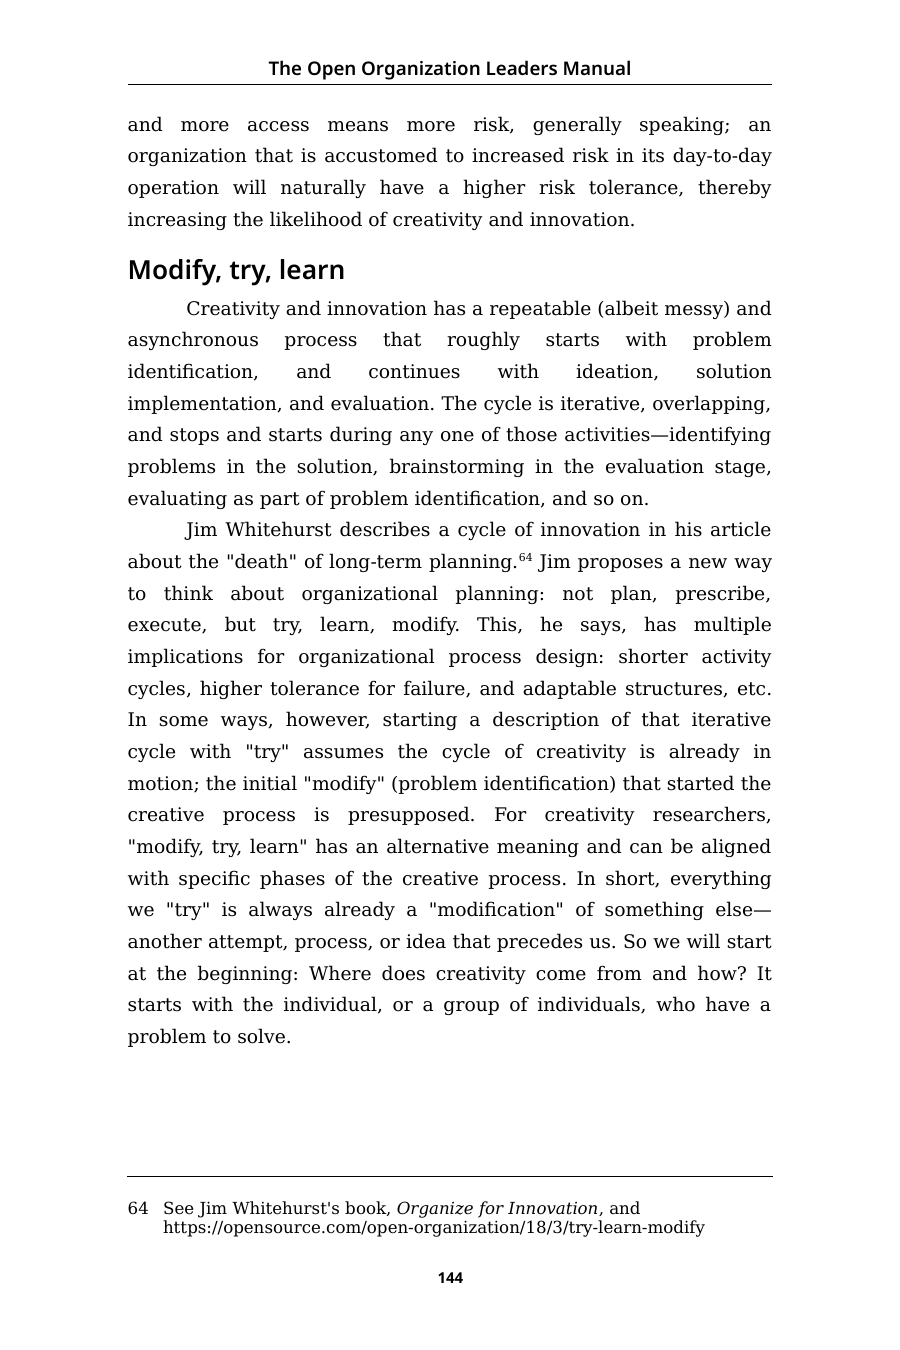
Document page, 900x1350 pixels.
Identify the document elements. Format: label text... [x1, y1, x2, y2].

text Creativity and innovation has a repeatable (albeit messy) and asynchronous process that roughly starts with problem identification, and continues with ideation, solution implementation, and evaluation. The cycle is iterative, overlapping, and stops and starts during any one of those activities—identifying problems in the solution, brainstorming in the evaluation stage, evaluating as part of problem identification, and so on. [127, 298, 772, 510]
subtitle Modify, try, learn [127, 256, 772, 286]
text and more access means more risk, generally speaking; an organization that is accustomed to increased risk in its day-to-day operation will naturally have a higher risk tolerance, thereby increasing the likelihood of creativity and innovation. [127, 114, 772, 231]
text Jim Whitehurst describes a cycle of innovation in his article about the "death" of long-term planning. Jim proposes a new way to think about organizational planning: not plan, prescribe, execute, but try, learn, modify. This, he says, has multiple implications for organizational process design: shorter activity cycles, higher tolerance for failure, and adaptable structures, etc. In some ways, however, starting a description of that iterative cycle with "try" assumes the cycle of creativity is already in motion; the initial "modify" (problem identification) that started the creative process is presupposed. For creativity researchers, "modify, try, learn" has an alternative meaning and can be aligned with specific phases of the creative process. In short, everything we "try" is always already a "modification" of something else—another attempt, process, or idea that precedes us. So we will start at the beginning: Where does creativity come from and how? It starts with the individual, or a group of individuals, who have a problem to solve. [127, 519, 772, 1048]
text See Jim Whitehurst's book, Organize for Innovation, and https://opensource.com/open-organization/18/3/try-learn-modify [127, 1199, 772, 1237]
